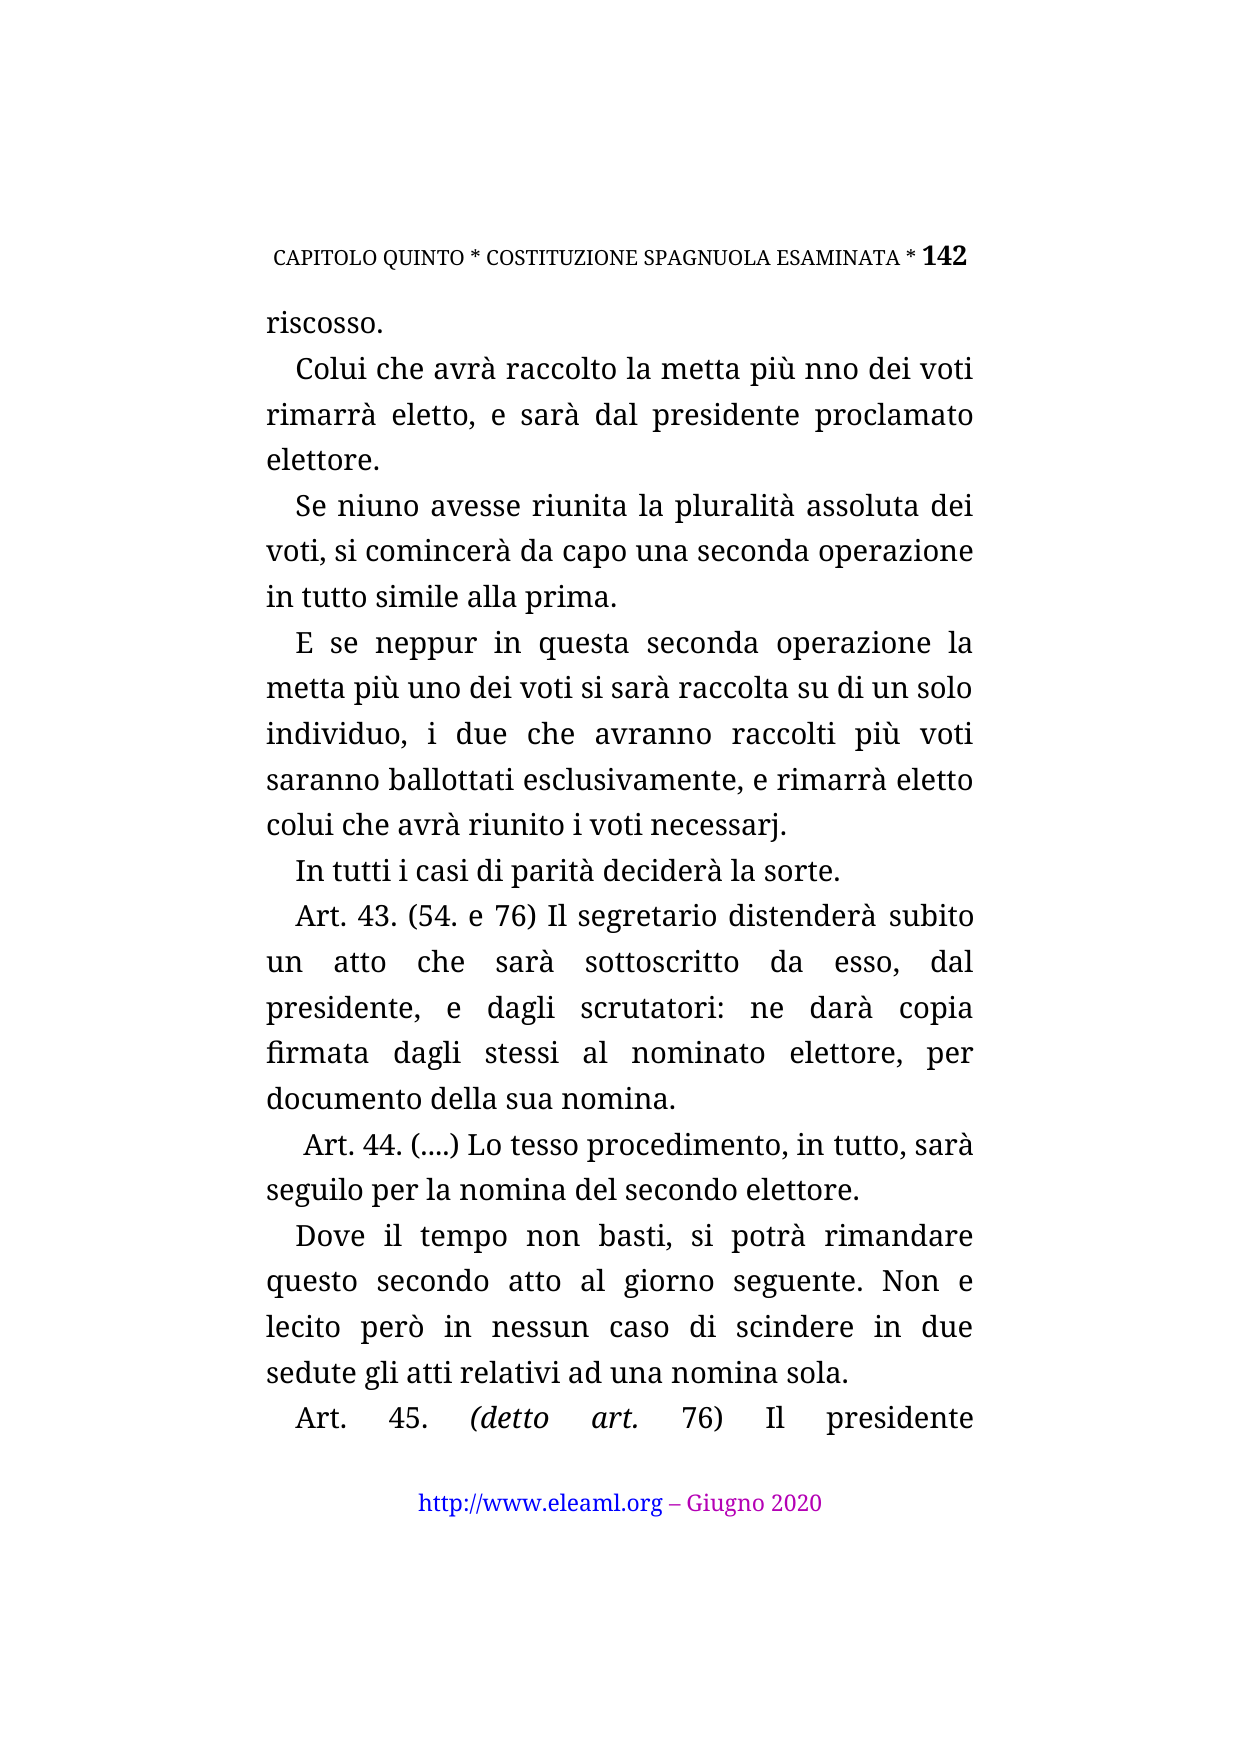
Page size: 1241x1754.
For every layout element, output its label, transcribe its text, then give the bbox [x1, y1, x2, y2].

text Art. 44. (....) Lo tesso procedimento, in tutto, sarà seguilo per la nomina del secondo elettore. [266, 1124, 974, 1209]
text riscosso. [266, 303, 974, 342]
text Dove il tempo non basti, si potrà rimandare questo secondo atto al giorno seguente. Non e lecito però in nessun caso di scindere in due sedute gli atti relativi ad una nomina sola. [266, 1215, 974, 1392]
text E se neppur in questa seconda operazione la metta più uno dei voti si sarà raccolta su di un solo individuo, i due che avranno raccolti più voti saranno ballottati esclusivamente, e rimarrà eletto colui che avrà riunito i voti necessarj. [266, 622, 974, 844]
text Se niuno avesse riunita la pluralità assoluta dei voti, si comincerà da capo una seconda operazione in tutto simile alla prima. [266, 485, 974, 616]
text Art. 43. (54. e 76) Il segretario distenderà subito un atto che sarà sottoscritto da esso, dal presidente, e dagli scrutatori: ne darà copia firmata dagli stessi al nominato elettore, per documento della sua nomina. [266, 896, 974, 1118]
text Colui che avrà raccolto la metta più nno dei voti rimarrà eletto, e sarà dal presidente proclamato elettore. [266, 348, 974, 479]
text In tutti i casi di parità deciderà la sorte. [266, 850, 974, 890]
text Art. 45. (detto art. 76) Il presidente [266, 1398, 974, 1437]
